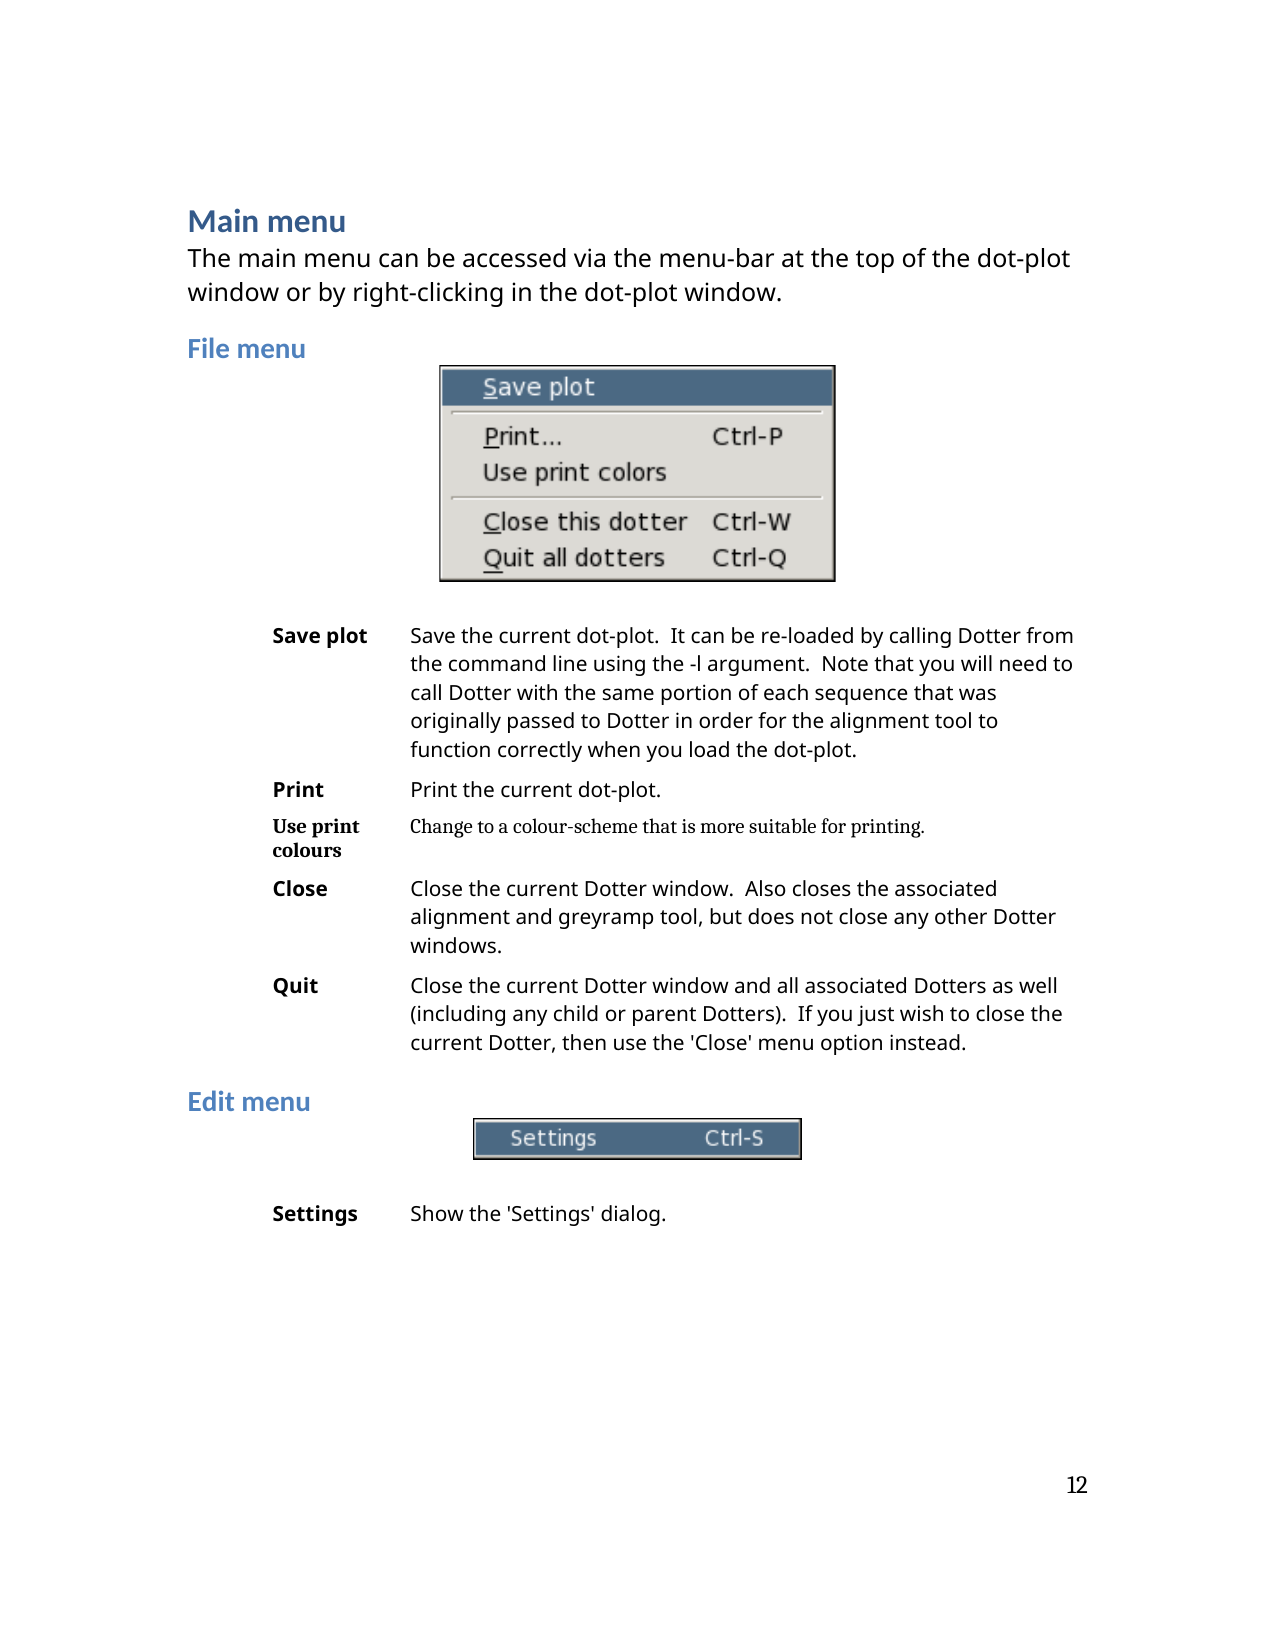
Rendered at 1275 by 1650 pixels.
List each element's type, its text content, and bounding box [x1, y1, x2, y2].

subtitle File menu [187, 330, 1087, 365]
subtitle Edit menu [187, 1083, 1087, 1118]
picture [473, 1118, 802, 1160]
table_header Settings [267, 1193, 404, 1233]
table_cell Change to a colour-scheme that is more suitable for printing. [405, 809, 1088, 868]
table_header Show the 'Settings' dialog. [405, 1193, 1088, 1233]
table_cell Close the current Dotter window. Also closes the associated alignment and greyramp tool, but does not close any other Dotter windows. [405, 868, 1088, 965]
table_cell Close [267, 868, 404, 965]
table_cell Quit [267, 965, 404, 1062]
subtitle Main menu [187, 200, 1087, 241]
table_cell Close the current Dotter window and all associated Dotters as well (including any child or parent Dotters). If you just wish to close the current Dotter, then use the 'Close' menu option instead. [405, 965, 1088, 1062]
text The main menu can be accessed via the menu-bar at the top of the dot-plot window or by right-clicking in the dot-plot window. [187, 241, 1087, 309]
table_cell Use print colours [267, 809, 404, 868]
table_header Save plot [267, 615, 404, 769]
table_cell Print the current dot-plot. [405, 769, 1088, 809]
table_cell Print [267, 769, 404, 809]
picture [439, 365, 836, 582]
table_header Save the current dot-plot. It can be re-loaded by calling Dotter from the command line using the -l argument. Note that you will need to call Dotter with the same portion of each sequence that was originally passed to Dotter in order for the alignment tool to function correctly when you load the dot-plot. [405, 615, 1088, 769]
